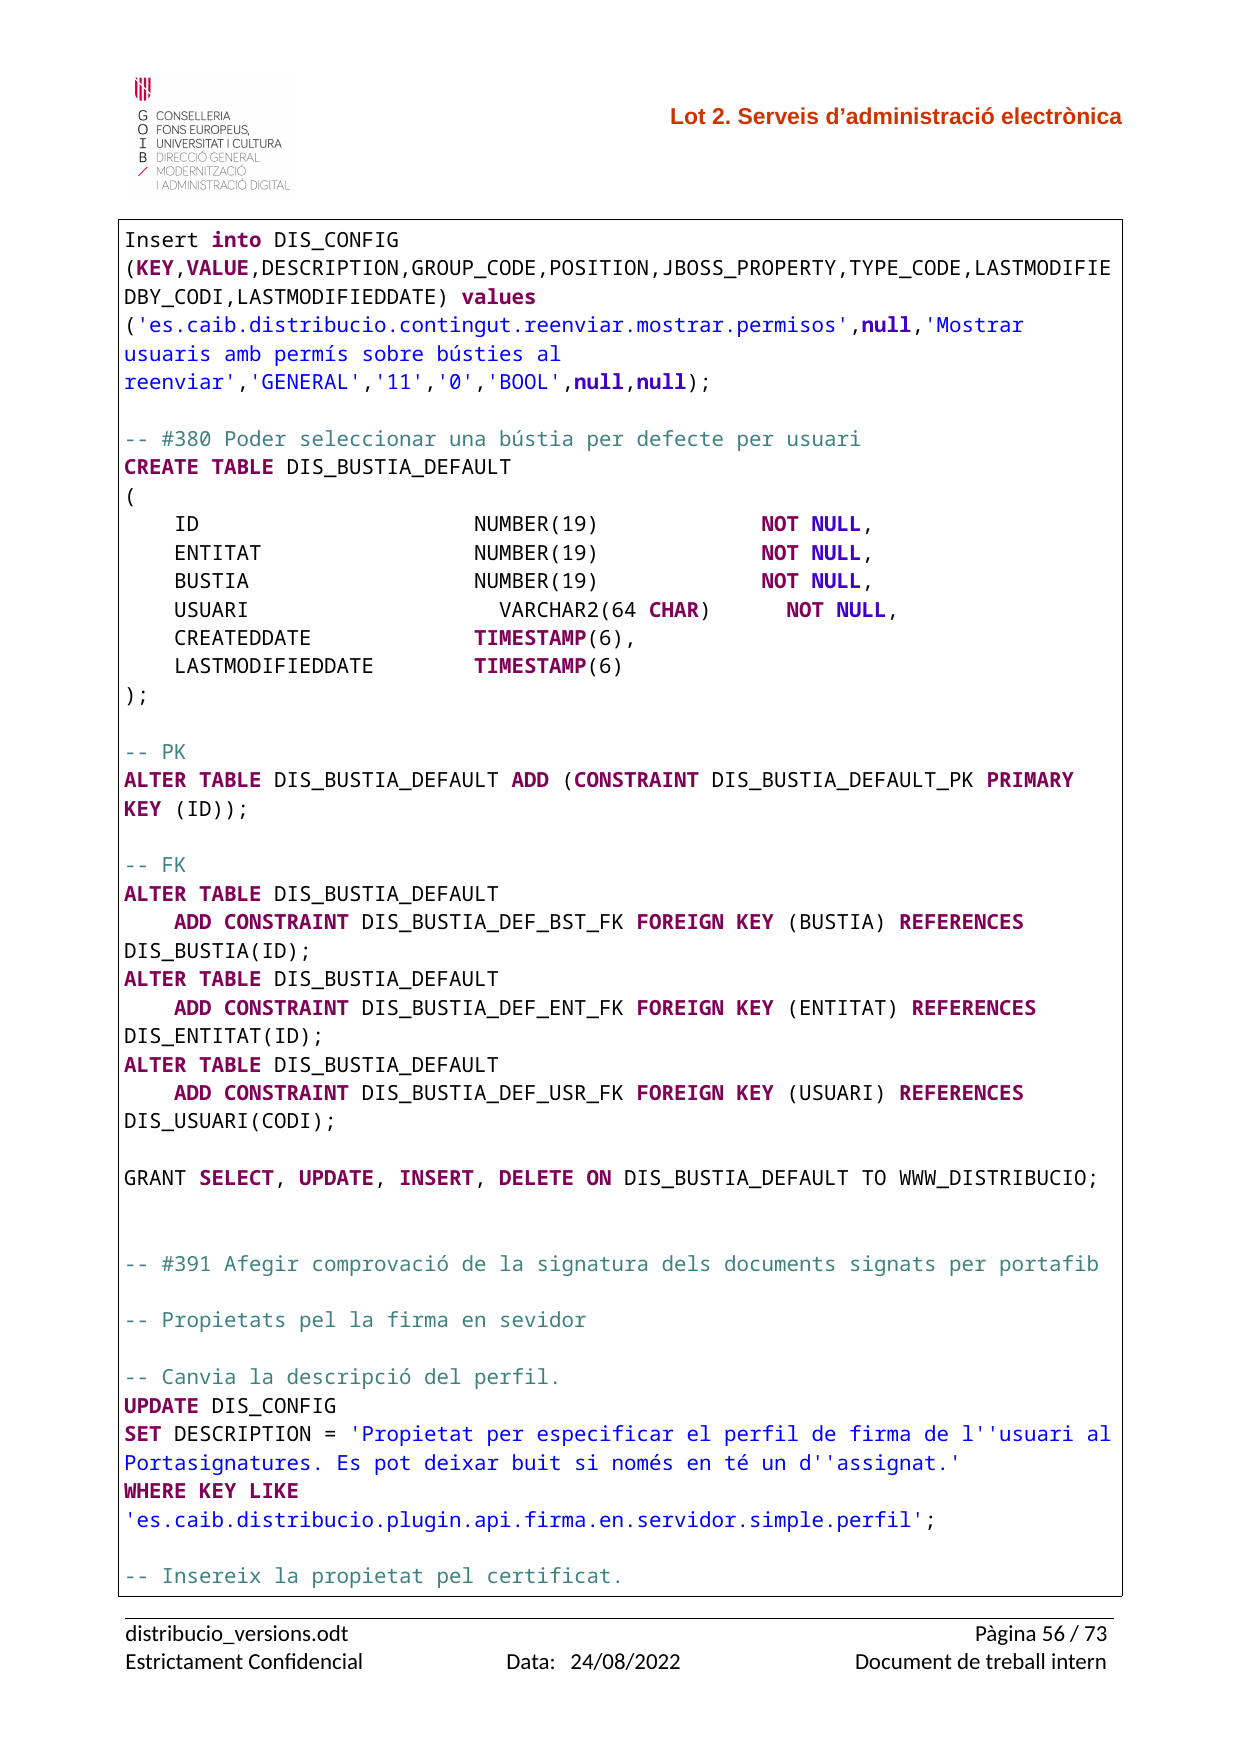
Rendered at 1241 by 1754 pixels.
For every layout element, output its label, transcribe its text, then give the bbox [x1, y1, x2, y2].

picture [126, 70, 299, 197]
table_header Insert into DIS_CONFIG (KEY,VALUE,DESCRIPTION,GROUP_CODE,POSITION,JBOSS_PROPERTY,TYPE_CODE,LASTMODIFIEDBY_CODI,LASTMODIFIEDDATE) values ('es.caib.distribucio.contingut.reenviar.mostrar.permisos',null,'Mostrar usuaris amb permís sobre bústies al reenviar','GENERAL','11','0','BOOL',null,null); -- #380 Poder seleccionar una bústia per defecte per usuari CREATE TABLE DIS_BUSTIA_DEFAULT ( ID NUMBER(19) NOT NULL, ENTITAT NUMBER(19) NOT NULL, BUSTIA NUMBER(19) NOT NULL, USUARI VARCHAR2(64 CHAR) NOT NULL, CREATEDDATE TIMESTAMP(6), LASTMODIFIEDDATE TIMESTAMP(6) ); -- PK ALTER TABLE DIS_BUSTIA_DEFAULT ADD (CONSTRAINT DIS_BUSTIA_DEFAULT_PK PRIMARY KEY (ID)); -- FK ALTER TABLE DIS_BUSTIA_DEFAULT ADD CONSTRAINT DIS_BUSTIA_DEF_BST_FK FOREIGN KEY (BUSTIA) REFERENCES DIS_BUSTIA(ID); ALTER TABLE DIS_BUSTIA_DEFAULT ADD CONSTRAINT DIS_BUSTIA_DEF_ENT_FK FOREIGN KEY (ENTITAT) REFERENCES DIS_ENTITAT(ID); ALTER TABLE DIS_BUSTIA_DEFAULT ADD CONSTRAINT DIS_BUSTIA_DEF_USR_FK FOREIGN KEY (USUARI) REFERENCES DIS_USUARI(CODI); GRANT SELECT, UPDATE, INSERT, DELETE ON DIS_BUSTIA_DEFAULT TO WWW_DISTRIBUCIO; -- #391 Afegir comprovació de la signatura dels documents signats per portafib -- Propietats pel la firma en sevidor -- Canvia la descripció del perfil. UPDATE DIS_CONFIG SET DESCRIPTION = 'Propietat per especificar el perfil de firma de l''usuari al Portasignatures. Es pot deixar buit si només en té un d''assignat.' WHERE KEY LIKE 'es.caib.distribucio.plugin.api.firma.en.servidor.simple.perfil'; -- Insereix la propietat pel certificat. [119, 220, 1122, 1596]
